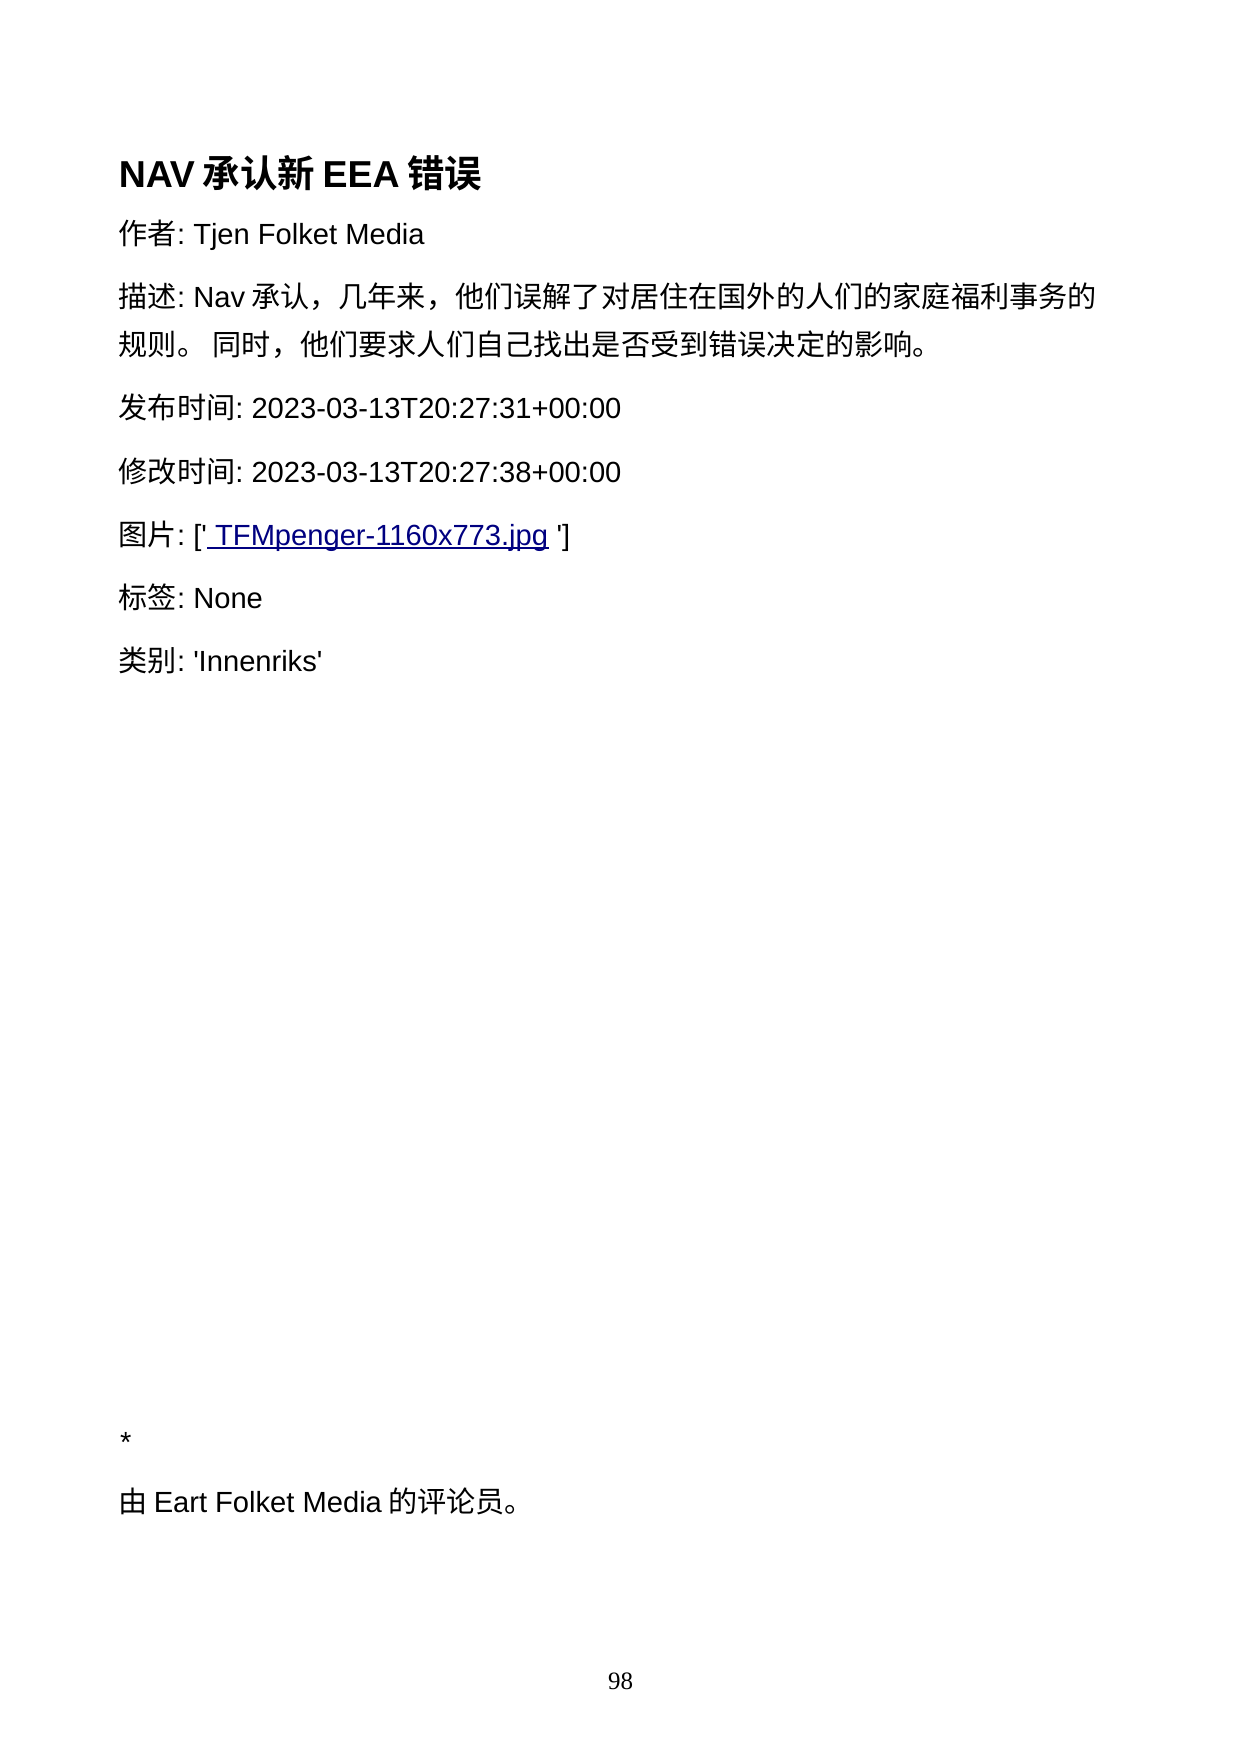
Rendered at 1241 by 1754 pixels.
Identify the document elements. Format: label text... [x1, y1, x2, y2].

text 类别: 'Innenriks' [118, 638, 1122, 680]
text * [118, 701, 1122, 1459]
text 发布时间: 2023-03-13T20:27:31+00:00 [118, 385, 1122, 427]
text 标签: None [118, 574, 1122, 617]
text 修改时间: 2023-03-13T20:27:38+00:00 [118, 448, 1122, 491]
text 描述: Nav承认，几年来，他们误解了对居住在国外的人们的家庭福利事务的规则。 同时，他们要求人们自己找出是否受到错误决定的影响。 [118, 273, 1122, 364]
text 作者: Tjen Folket Media [118, 210, 1122, 253]
subtitle NAV承认新EEA错误 [118, 143, 1122, 198]
text 图片: [' TFMpenger-1160x773.jpg '] [118, 511, 1122, 554]
text 由Eart Folket Media的评论员。 [118, 1478, 1122, 1521]
